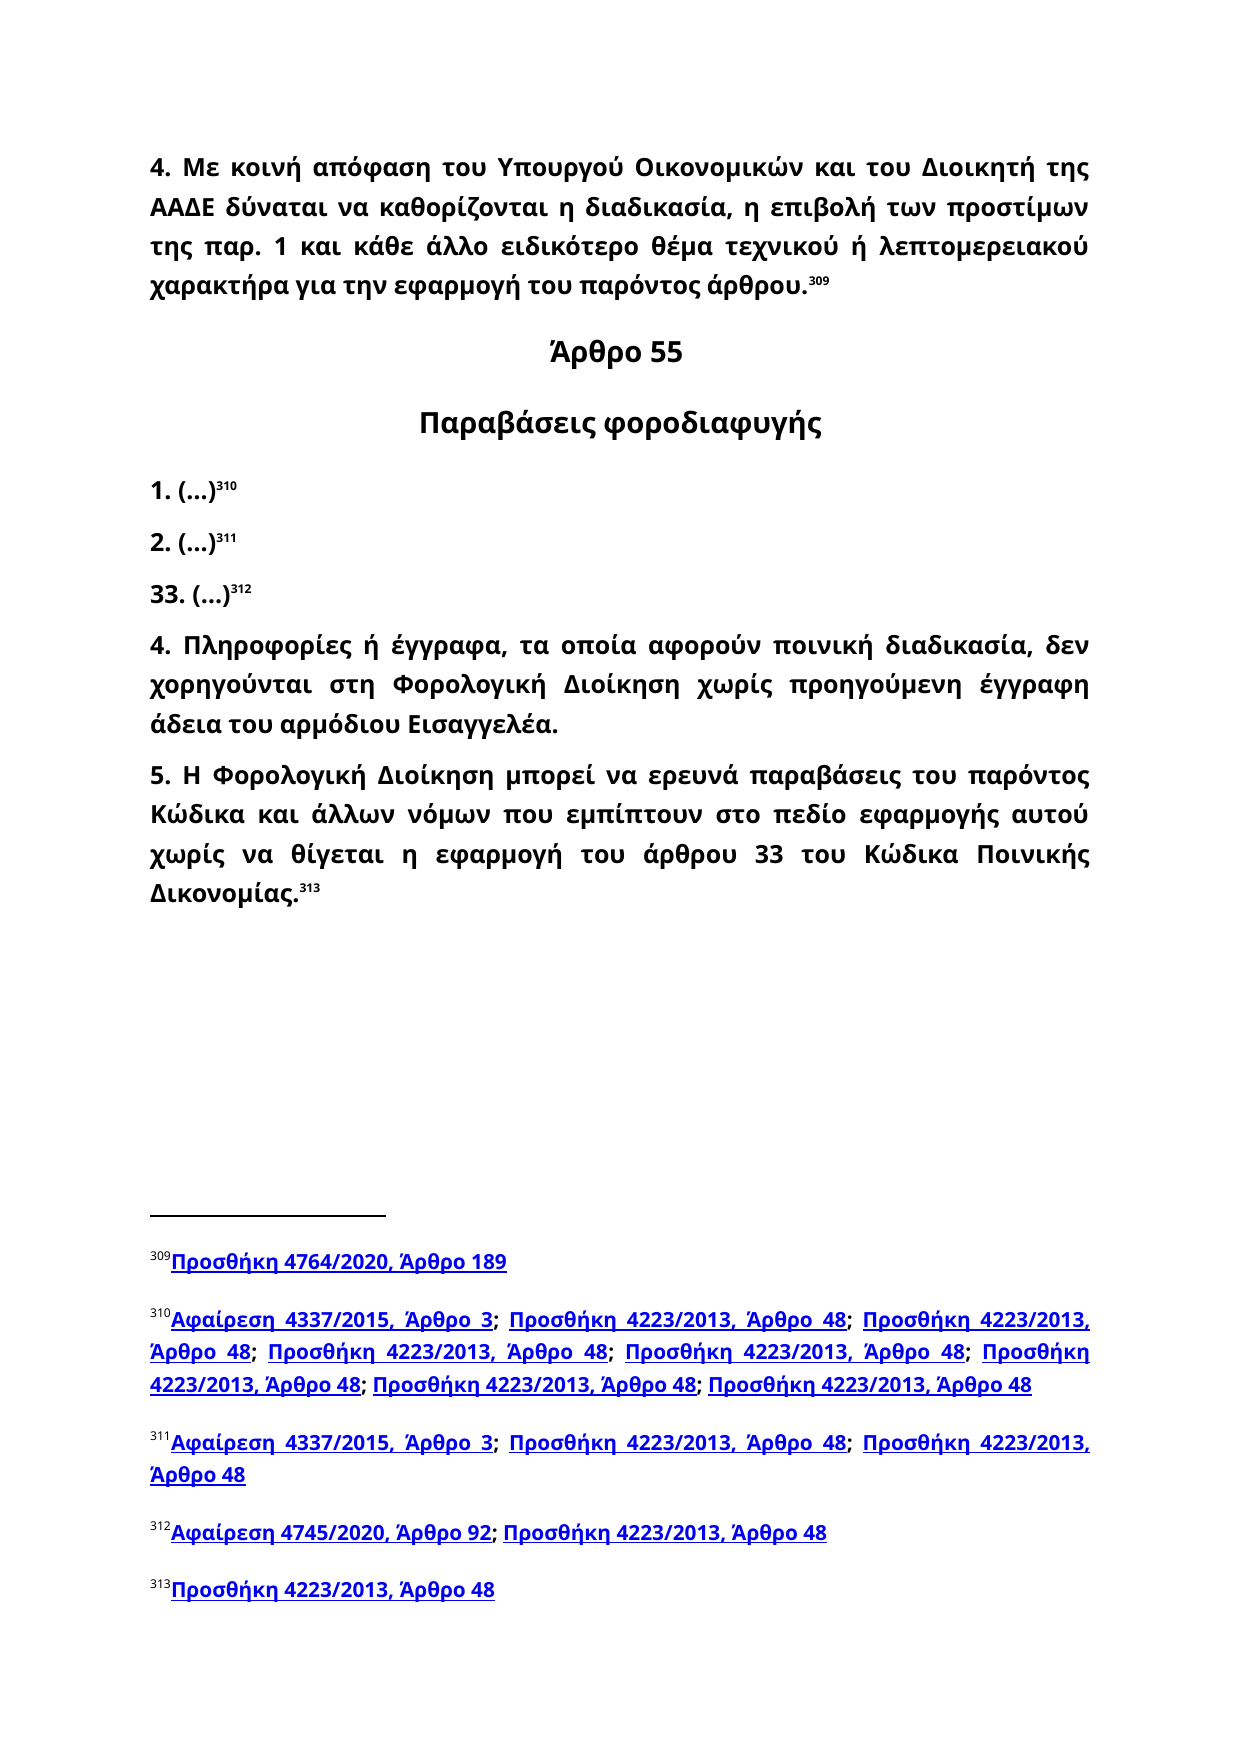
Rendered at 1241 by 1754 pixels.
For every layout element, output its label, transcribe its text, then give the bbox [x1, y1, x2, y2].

text 2. (…) [150, 524, 1090, 559]
subtitle Παραβάσεις φοροδιαφυγής [150, 402, 1090, 442]
text Προσθήκη 4764/2020, Άρθρο 189 [150, 1247, 1090, 1276]
text Αφαίρεση 4745/2020, Άρθρο 92; Προσθήκη 4223/2013, Άρθρο 48 [150, 1518, 1090, 1546]
text Αφαίρεση 4337/2015, Άρθρο 3; Προσθήκη 4223/2013, Άρθρο 48; Προσθήκη 4223/2013, Άρθρο 48; Προσθήκη 4223/2013, Άρθρο 48; Προσθήκη 4223/2013, Άρθρο 48; Προσθήκη 4223/2013, Άρθρο 48; Προσθήκη 4223/2013, Άρθρο 48; Προσθήκη 4223/2013, Άρθρο 48 [150, 1305, 1090, 1398]
text 1. (…) [150, 473, 1090, 507]
subtitle Άρθρο 55 [150, 332, 1090, 371]
text 33. (…) [150, 576, 1090, 610]
text Προσθήκη 4223/2013, Άρθρο 48 [150, 1576, 1090, 1604]
text 5. Η Φορολογική Διοίκηση μπορεί να ερευνά παραβάσεις του παρόντος Κώδικα και άλλων νόμων που εμπίπτουν στο πεδίο εφαρμογής αυτού χωρίς να θίγεται η εφαρμογή του άρθρου 33 του Κώδικα Ποινικής Δικονομίας. [150, 758, 1090, 909]
text 4. Πληροφορίες ή έγγραφα, τα οποία αφορούν ποινική διαδικασία, δεν χορηγούνται στη Φορολογική Διοίκηση χωρίς προηγούμενη έγγραφη άδεια του αρμόδιου Εισαγγελέα. [150, 628, 1090, 740]
text 4. Με κοινή απόφαση του Υπουργού Οικονομικών και του Διοικητή της ΑΑΔΕ δύναται να καθορίζονται η διαδικασία, η επιβολή των προστίμων της παρ. 1 και κάθε άλλο ειδικότερο θέμα τεχνικού ή λεπτομερειακού χαρακτήρα για την εφαρμογή του παρόντος άρθρου. [150, 150, 1090, 302]
text Αφαίρεση 4337/2015, Άρθρο 3; Προσθήκη 4223/2013, Άρθρο 48; Προσθήκη 4223/2013, Άρθρο 48 [150, 1428, 1090, 1489]
